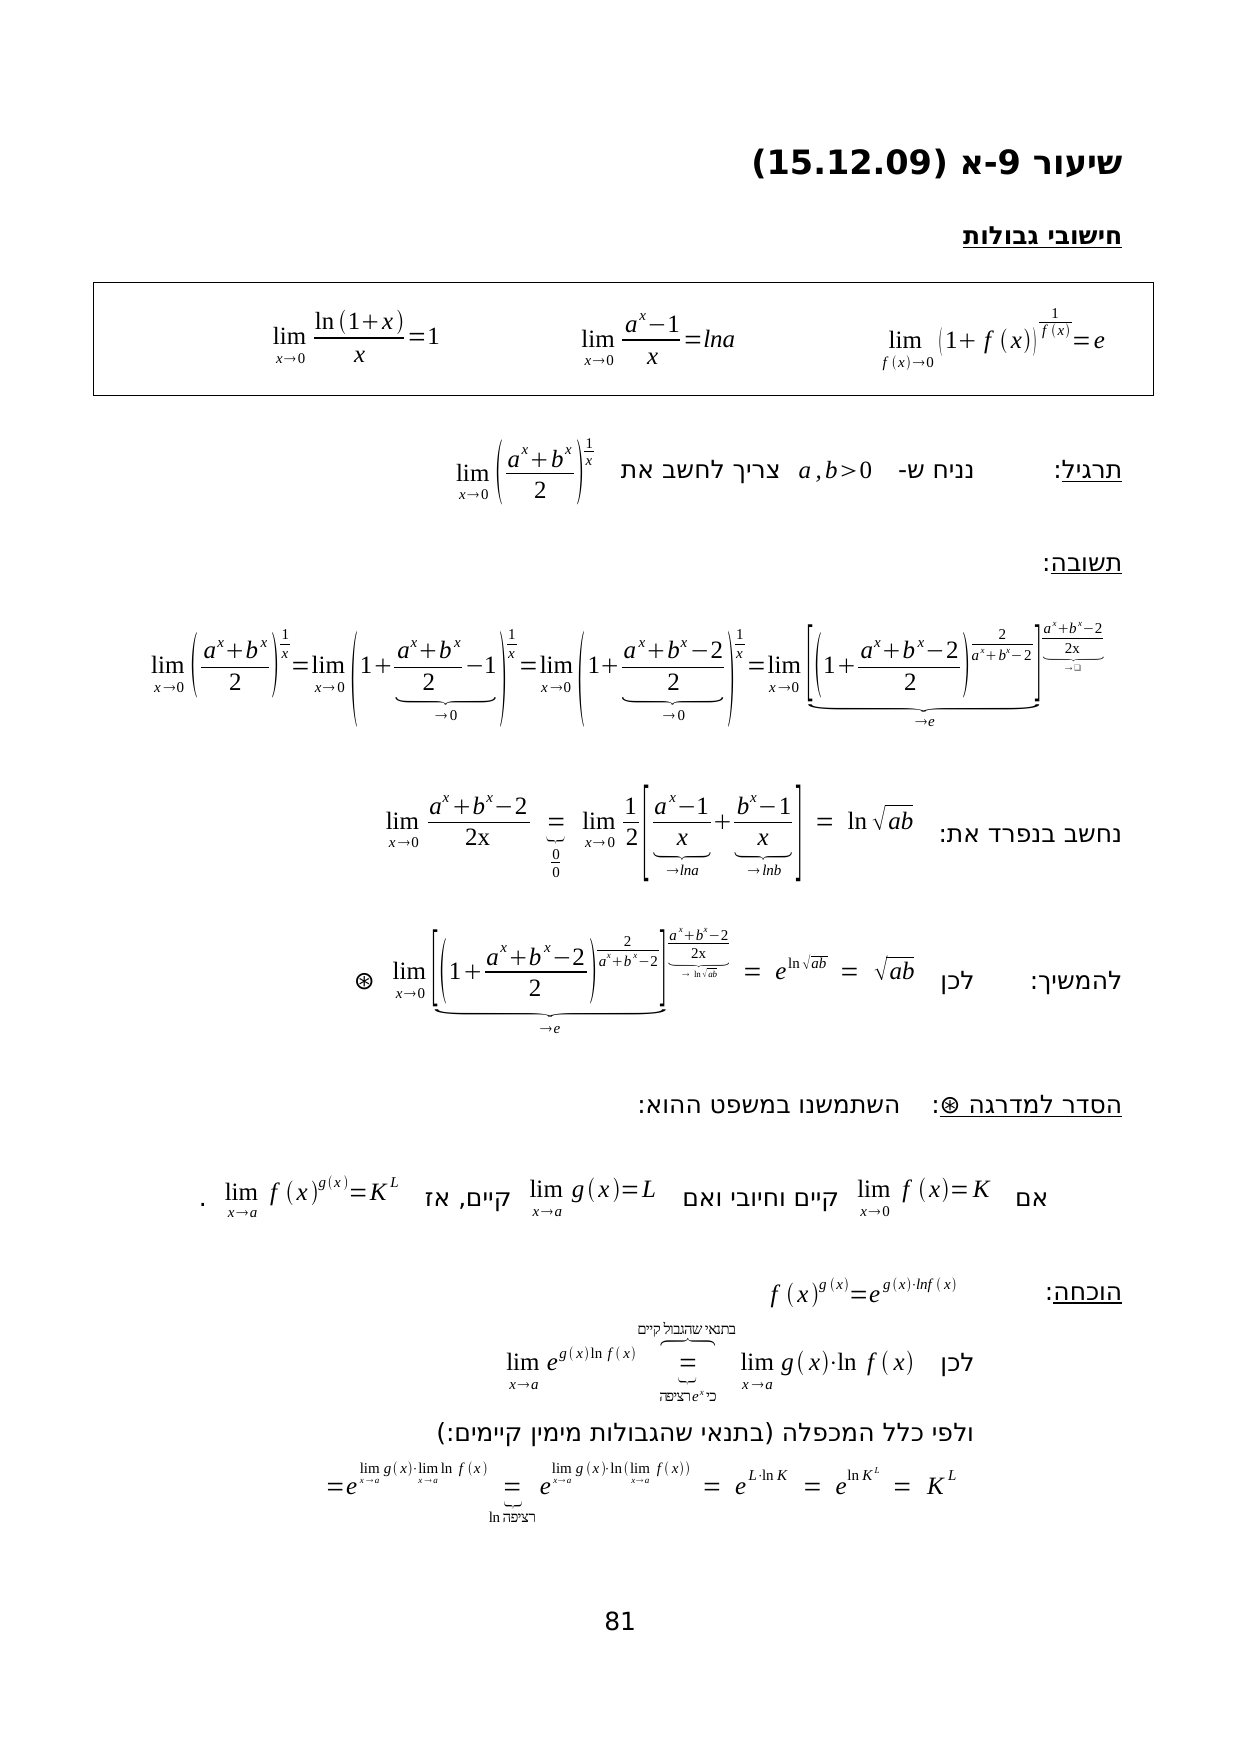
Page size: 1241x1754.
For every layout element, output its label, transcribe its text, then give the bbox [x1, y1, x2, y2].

text אם קיים וחיובי ואם קיים, אז . [118, 1174, 1122, 1222]
text ולפי כלל המכפלה (בתנאי שהגבולות מימין קיימים:) [118, 1418, 974, 1447]
text תרגיל: נניח ש- צריך לחשב את [118, 434, 1122, 535]
subtitle שיעור 9-א (15.12.09) [118, 143, 1122, 182]
text הסדר למדרגה ⊛: השתמשנו במשפט ההוא: [118, 1091, 1122, 1120]
text תשובה: [118, 548, 1122, 577]
text נחשב בנפרד את: [118, 784, 1122, 912]
text הוכחה: [118, 1276, 1122, 1308]
text לכן [118, 1321, 974, 1406]
text להמשיך: לכן ⊛ [118, 924, 1122, 1036]
text חישובי גבולות [118, 222, 1122, 251]
